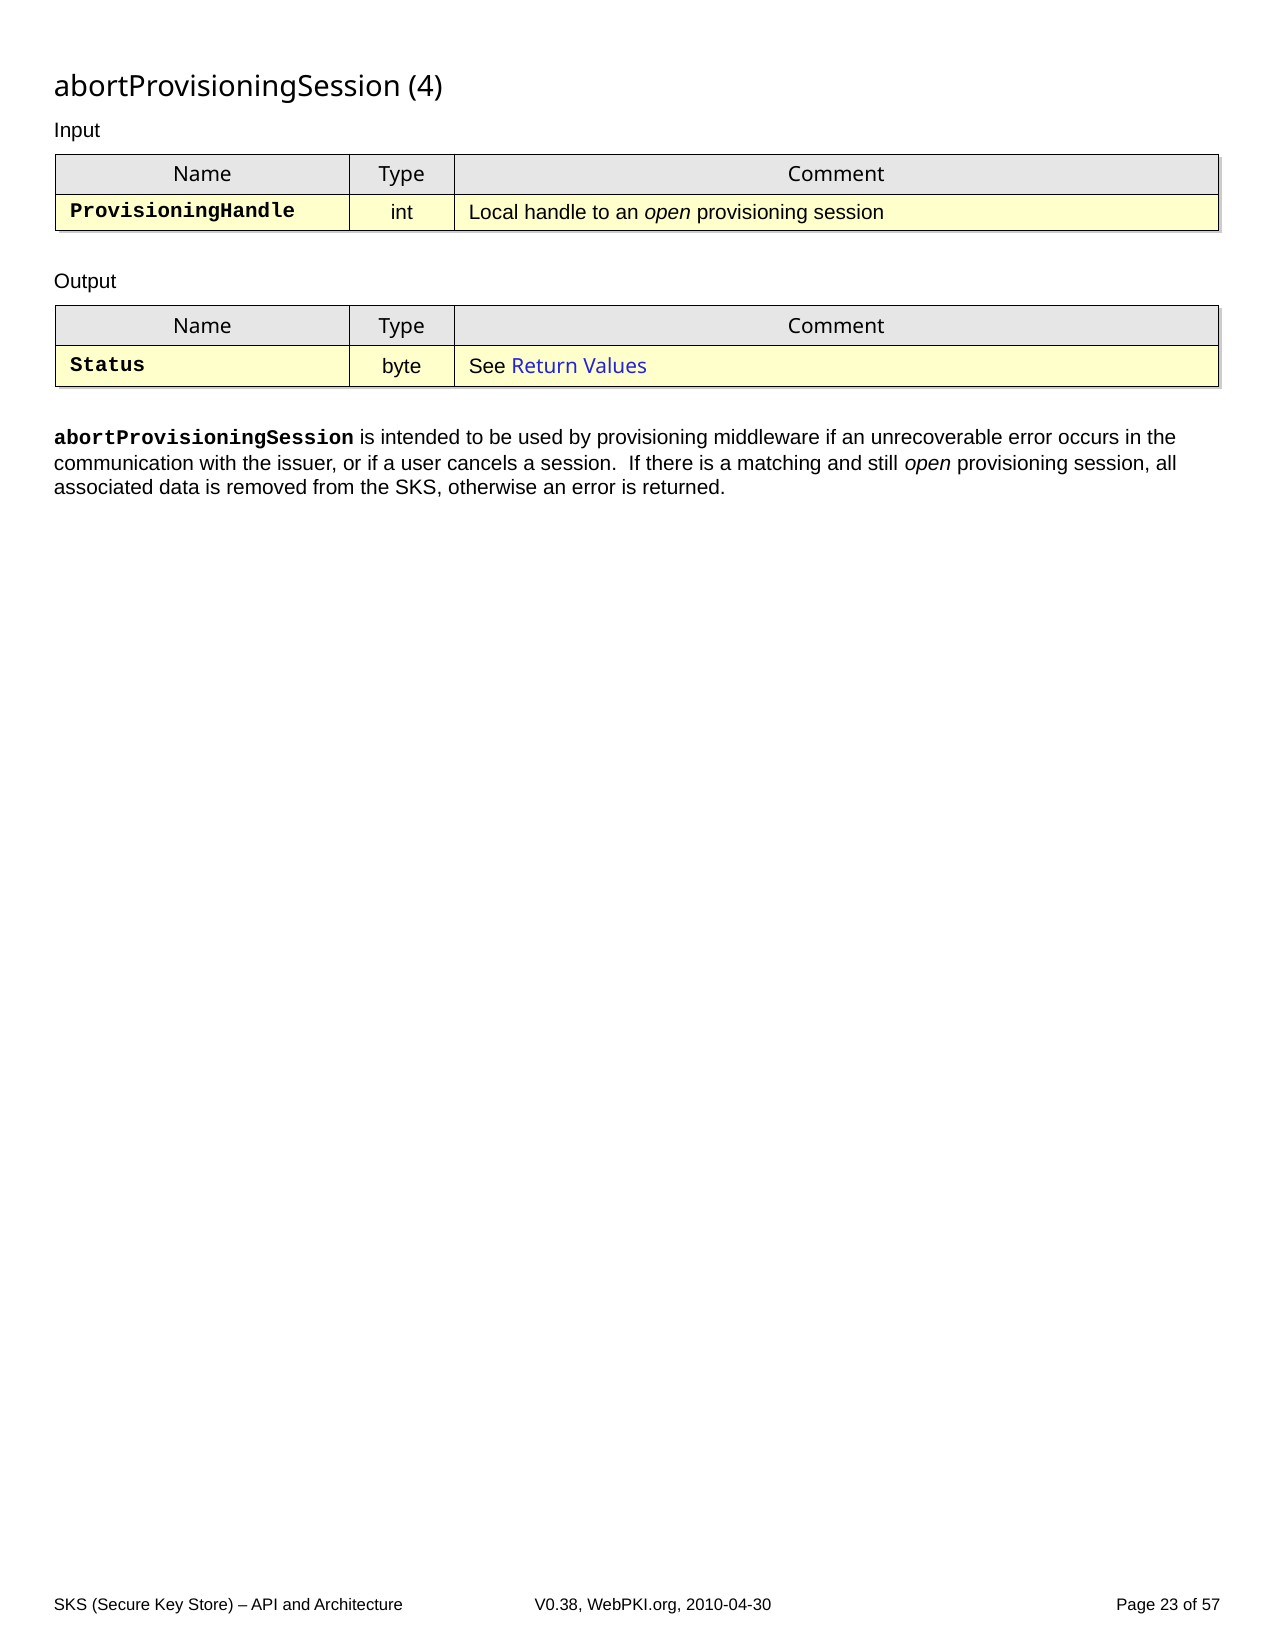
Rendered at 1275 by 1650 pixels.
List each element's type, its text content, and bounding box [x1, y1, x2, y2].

text Input [54, 118, 1221, 142]
table_cell See Return Values [455, 346, 1218, 386]
table_header Name [56, 155, 349, 194]
table_cell int [350, 195, 454, 230]
table_header Comment [455, 306, 1218, 345]
subtitle abortProvisioningSession (4) [54, 66, 1221, 105]
table_cell ProvisioningHandle [56, 195, 349, 230]
text abortProvisioningSession is intended to be used by provisioning middleware if an unrecoverable error occurs in the communication with the issuer, or if a user cancels a session. If there is a matching and still open provisioning session, all associated data is removed from the SKS, otherwise an error is returned. [54, 425, 1221, 499]
table_header Name [56, 306, 349, 345]
table_header Type [350, 155, 454, 194]
table_header Comment [455, 155, 1218, 194]
table_header Type [350, 306, 454, 345]
table_cell byte [350, 346, 454, 386]
table_cell Local handle to an open provisioning session [455, 195, 1218, 230]
text Output [54, 269, 1221, 293]
table_cell Status [56, 346, 349, 386]
